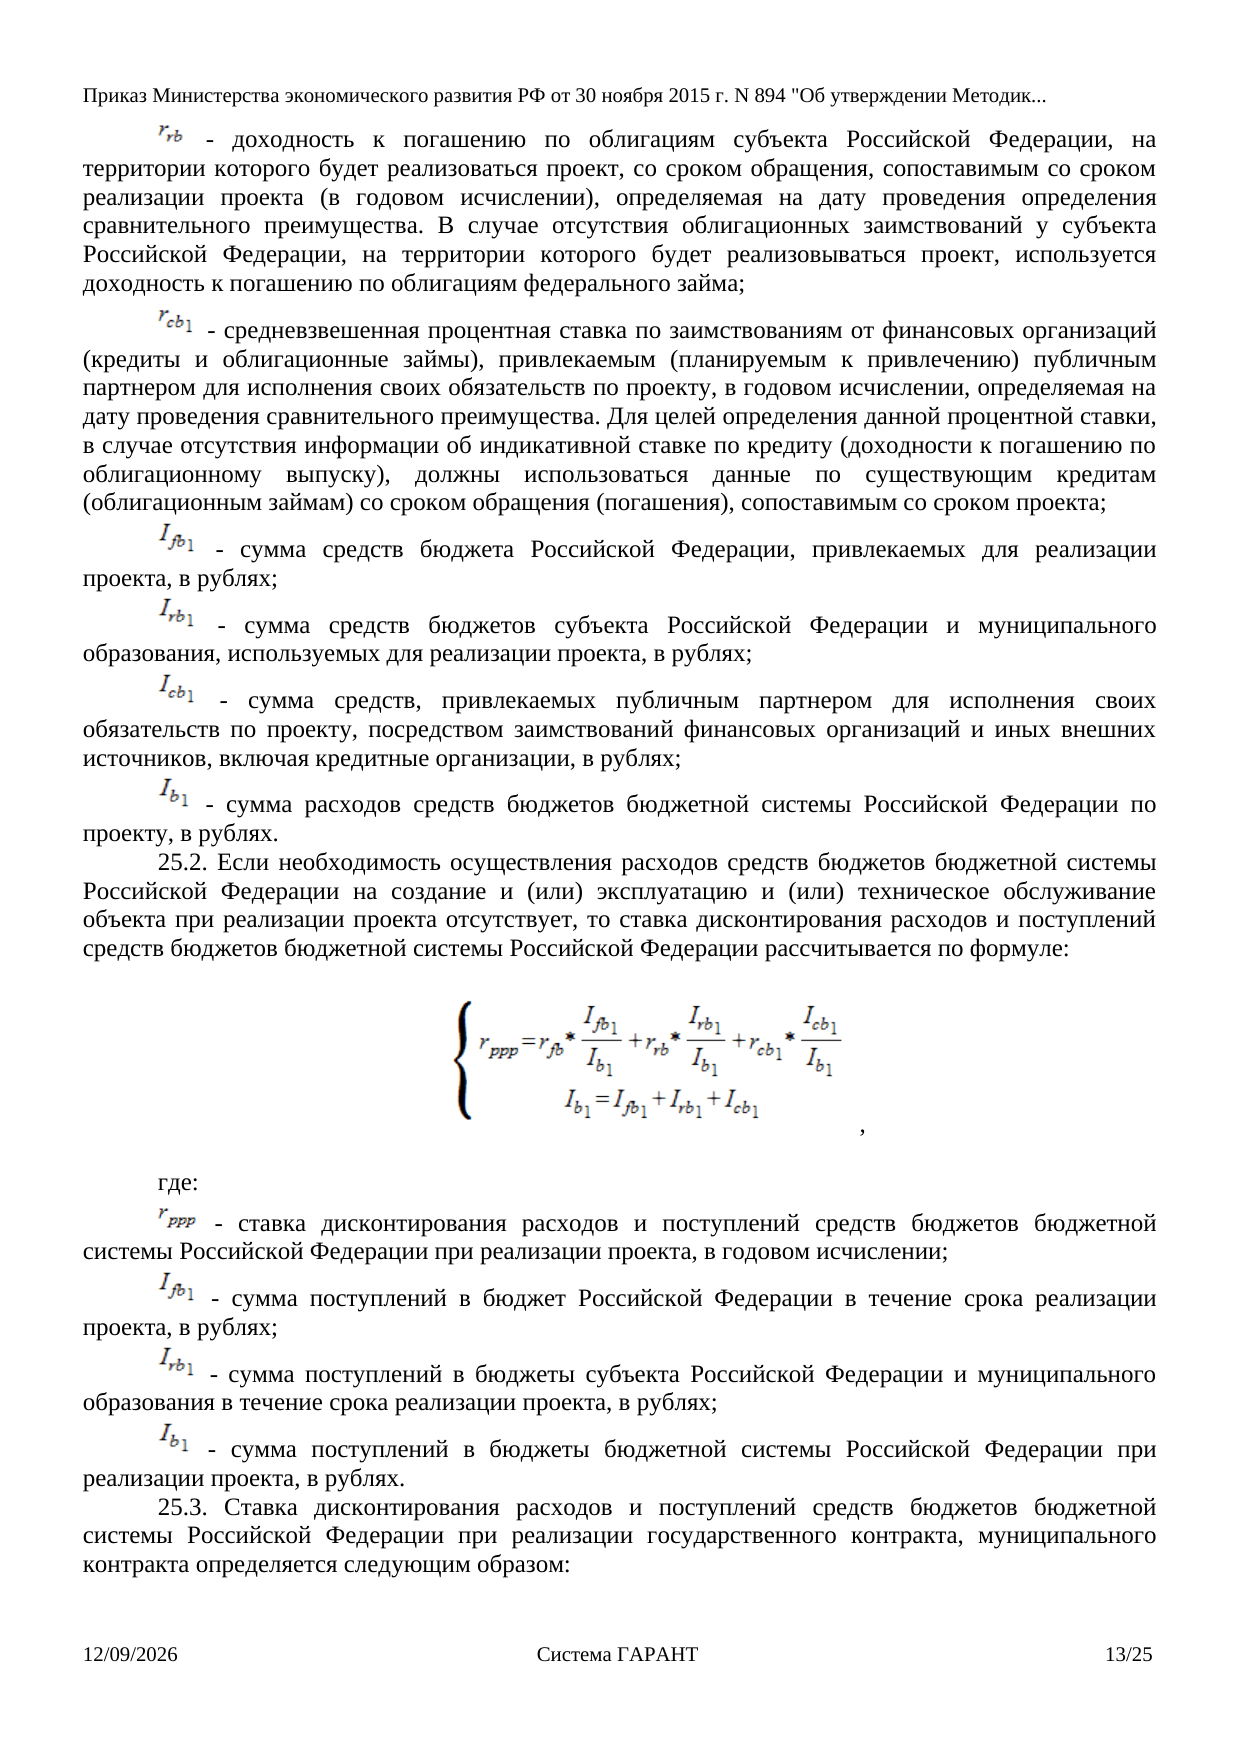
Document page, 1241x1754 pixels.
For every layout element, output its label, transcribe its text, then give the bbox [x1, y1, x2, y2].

text - ставка дисконтирования расходов и поступлений средств бюджетов бюджетной системы Российской Федерации при реализации проекта, в годовом исчислении; [83, 1195, 1157, 1265]
text - сумма средств, привлекаемых публичным партнером для исполнения своих обязательств по проекту, посредством заимствований финансовых организаций и иных внешних источников, включая кредитные организации, в рублях; [83, 667, 1157, 771]
picture [157, 1195, 199, 1231]
picture [445, 990, 853, 1133]
text - сумма поступлений в бюджет Российской Федерации в течение срока реализации проекта, в рублях; [83, 1265, 1157, 1341]
text 25.2. Если необходимость осуществления расходов средств бюджетов бюджетной системы Российской Федерации на создание и (или) эксплуатацию и (или) техническое обслуживание объекта при реализации проекта отсутствует, то ставка дисконтирования расходов и поступлений средств бюджетов бюджетной системы Российской Федерации рассчитывается по формуле: [83, 847, 1157, 962]
picture [157, 516, 199, 558]
text - сумма расходов средств бюджетов бюджетной системы Российской Федерации по проекту, в рублях. [83, 771, 1157, 847]
text - доходность к погашению по облигациям субъекта Российской Федерации, на территории которого будет реализоваться проект, со сроком обращения, сопоставимым со сроком реализации проекта (в годовом исчислении), определяемая на дату проведения определения сравнительного преимущества. В случае отсутствия облигационных заимствований у субъекта Российской Федерации, на территории которого будет реализовываться проект, используется доходность к погашению по облигациям федерального займа; [83, 112, 1157, 297]
text - средневзвешенная процентная ставка по заимствованиям от финансовых организаций (кредиты и облигационные займы), привлекаемым (планируемым к привлечению) публичным партнером для исполнения своих обязательств по проекту, в годовом исчислении, определяемая на дату проведения сравнительного преимущества. Для целей определения данной процентной ставки, в случае отсутствия информации об индикативной ставке по кредиту (доходности к погашению по облигационному выпуску), должны использоваться данные по существующим кредитам (облигационным займам) со сроком обращения (погашения), сопоставимым со сроком проекта; [83, 297, 1157, 516]
picture [157, 296, 199, 339]
text - сумма поступлений в бюджеты бюджетной системы Российской Федерации при реализации проекта, в рублях. [83, 1416, 1157, 1492]
text где: [83, 1167, 1157, 1195]
text 25.3. Ставка дисконтирования расходов и поступлений средств бюджетов бюджетной системы Российской Федерации при реализации государственного контракта, муниципального контракта определяется следующим образом: [83, 1492, 1157, 1578]
picture [157, 1416, 194, 1458]
picture [157, 771, 194, 813]
picture [157, 1340, 199, 1382]
picture [157, 112, 188, 148]
picture [157, 591, 199, 633]
text - сумма поступлений в бюджеты субъекта Российской Федерации и муниципального образования в течение срока реализации проекта, в рублях; [83, 1341, 1157, 1416]
text - сумма средств бюджетов субъекта Российской Федерации и муниципального образования, используемых для реализации проекта, в рублях; [83, 592, 1157, 667]
picture [157, 1265, 199, 1307]
text , [83, 991, 1157, 1138]
picture [157, 667, 199, 709]
text - сумма средств бюджета Российской Федерации, привлекаемых для реализации проекта, в рублях; [83, 516, 1157, 592]
